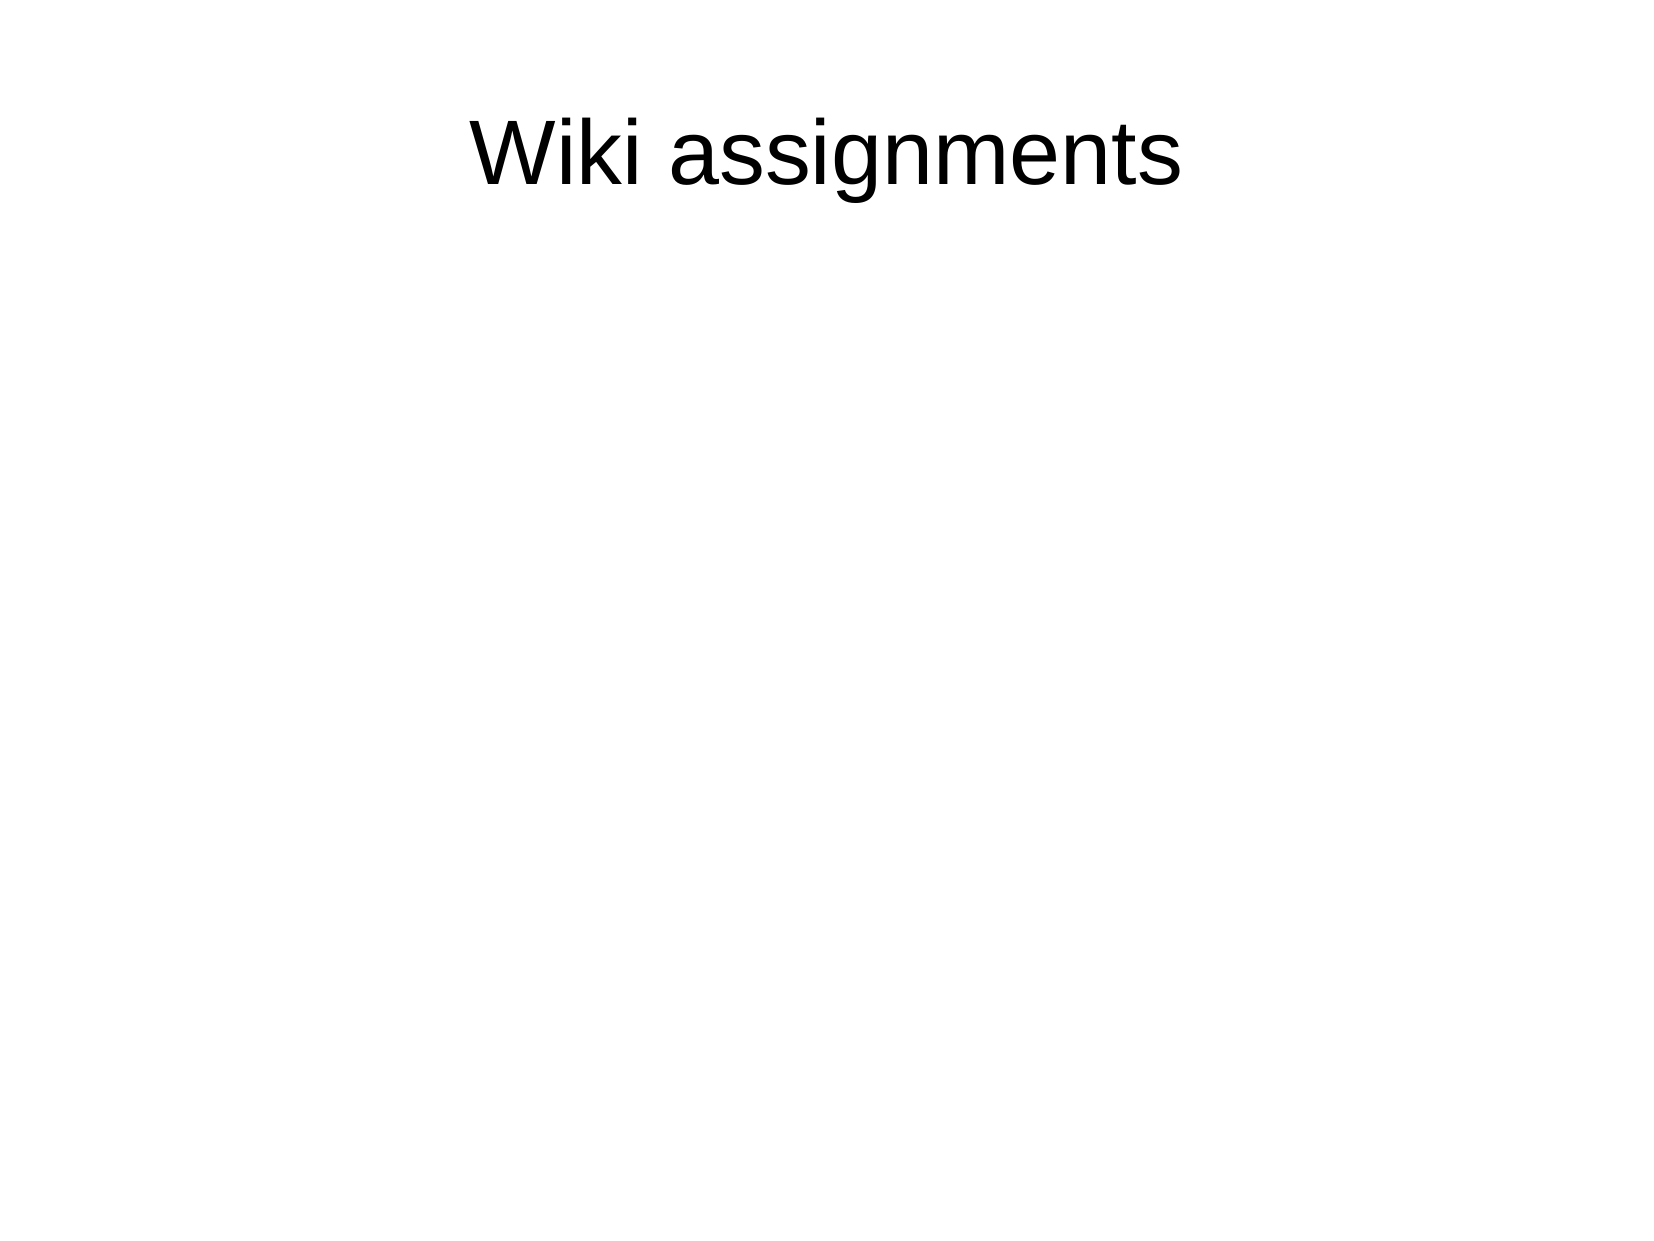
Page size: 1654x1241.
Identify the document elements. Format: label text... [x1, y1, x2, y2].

title Wiki assignments [82, 49, 1571, 257]
